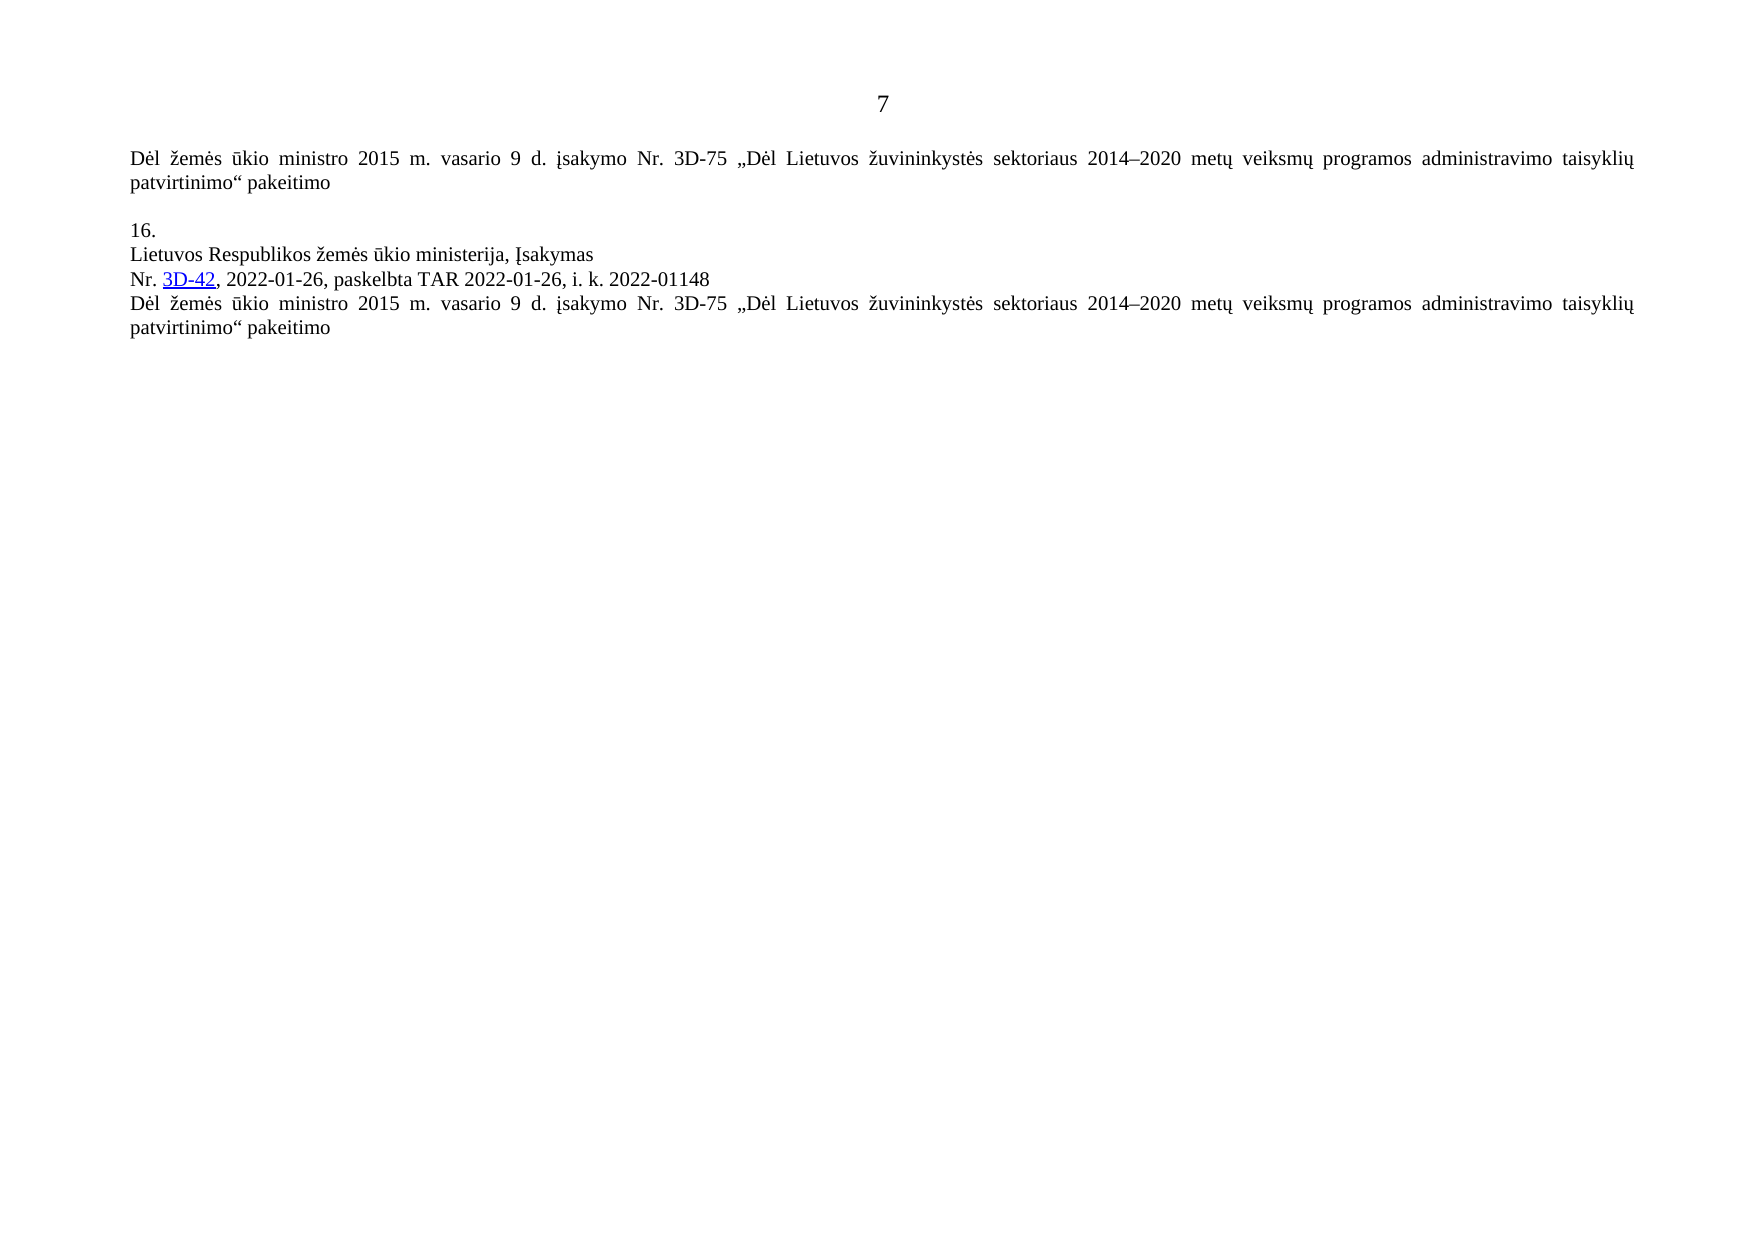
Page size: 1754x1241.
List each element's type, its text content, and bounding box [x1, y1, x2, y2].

text Dėl žemės ūkio ministro 2015 m. vasario 9 d. įsakymo Nr. 3D-75 „Dėl Lietuvos žuvininkystės sektoriaus 2014–2020 metų veiksmų programos administravimo taisyklių patvirtinimo“ pakeitimo [130, 291, 1636, 339]
text Lietuvos Respublikos žemės ūkio ministerija, Įsakymas [130, 242, 1636, 266]
text 16. [130, 218, 1636, 242]
text Dėl žemės ūkio ministro 2015 m. vasario 9 d. įsakymo Nr. 3D-75 „Dėl Lietuvos žuvininkystės sektoriaus 2014–2020 metų veiksmų programos administravimo taisyklių patvirtinimo“ pakeitimo [130, 146, 1636, 194]
text Nr. 3D-42, 2022-01-26, paskelbta TAR 2022-01-26, i. k. 2022-01148 [130, 266, 1636, 291]
